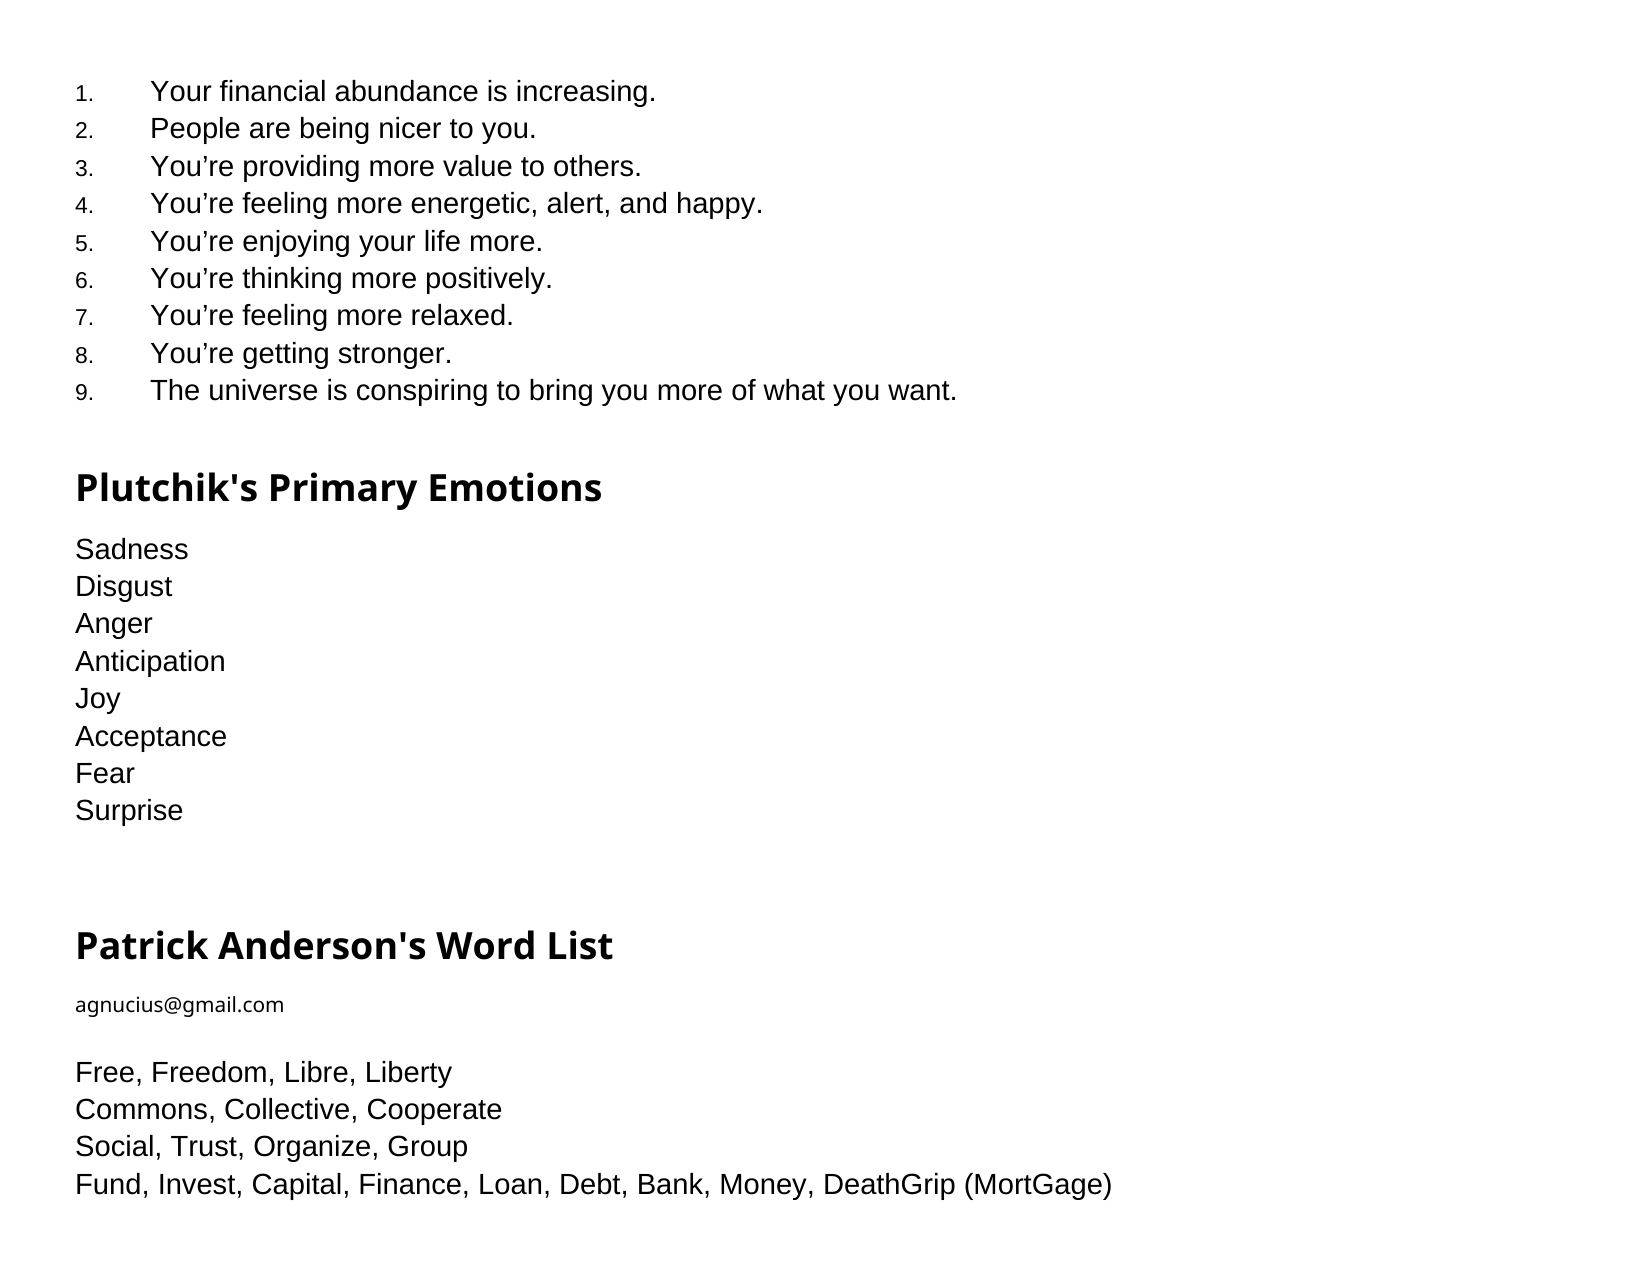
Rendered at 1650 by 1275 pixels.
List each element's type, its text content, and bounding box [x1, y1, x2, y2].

list You’re feeling more relaxed. [75, 299, 1462, 332]
list You’re providing more value to others. [75, 150, 1462, 182]
list You’re thinking more positively. [75, 262, 1462, 294]
text Joy [75, 682, 1462, 715]
text Commons, Collective, Cooperate [75, 1093, 1462, 1126]
text Fear [75, 757, 1462, 789]
text Fund, Invest, Capital, Finance, Loan, Debt, Bank, Money, DeathGrip (MortGage) [75, 1168, 1462, 1200]
list People are being nicer to you. [75, 112, 1462, 145]
subtitle Patrick Anderson's Word List [75, 919, 1462, 970]
text Social, Trust, Organize, Group [75, 1130, 1462, 1163]
text Disgust [75, 570, 1462, 603]
text Acceptance [75, 719, 1462, 752]
subtitle Plutchik's Primary Emotions [75, 461, 1462, 512]
text Free, Freedom, Libre, Liberty [75, 1056, 1462, 1088]
list You’re enjoying your life more. [75, 224, 1462, 257]
text Anger [75, 607, 1462, 640]
text Anticipation [75, 645, 1462, 677]
list Your financial abundance is increasing. [75, 75, 1462, 107]
list You’re getting stronger. [75, 337, 1462, 369]
list You’re feeling more energetic, alert, and happy. [75, 187, 1462, 220]
text Surprise [75, 794, 1462, 827]
list The universe is conspiring to bring you more of what you want. [75, 374, 1462, 407]
text agnucius@gmail.com [75, 990, 1462, 1019]
text Sadness [75, 533, 1462, 565]
